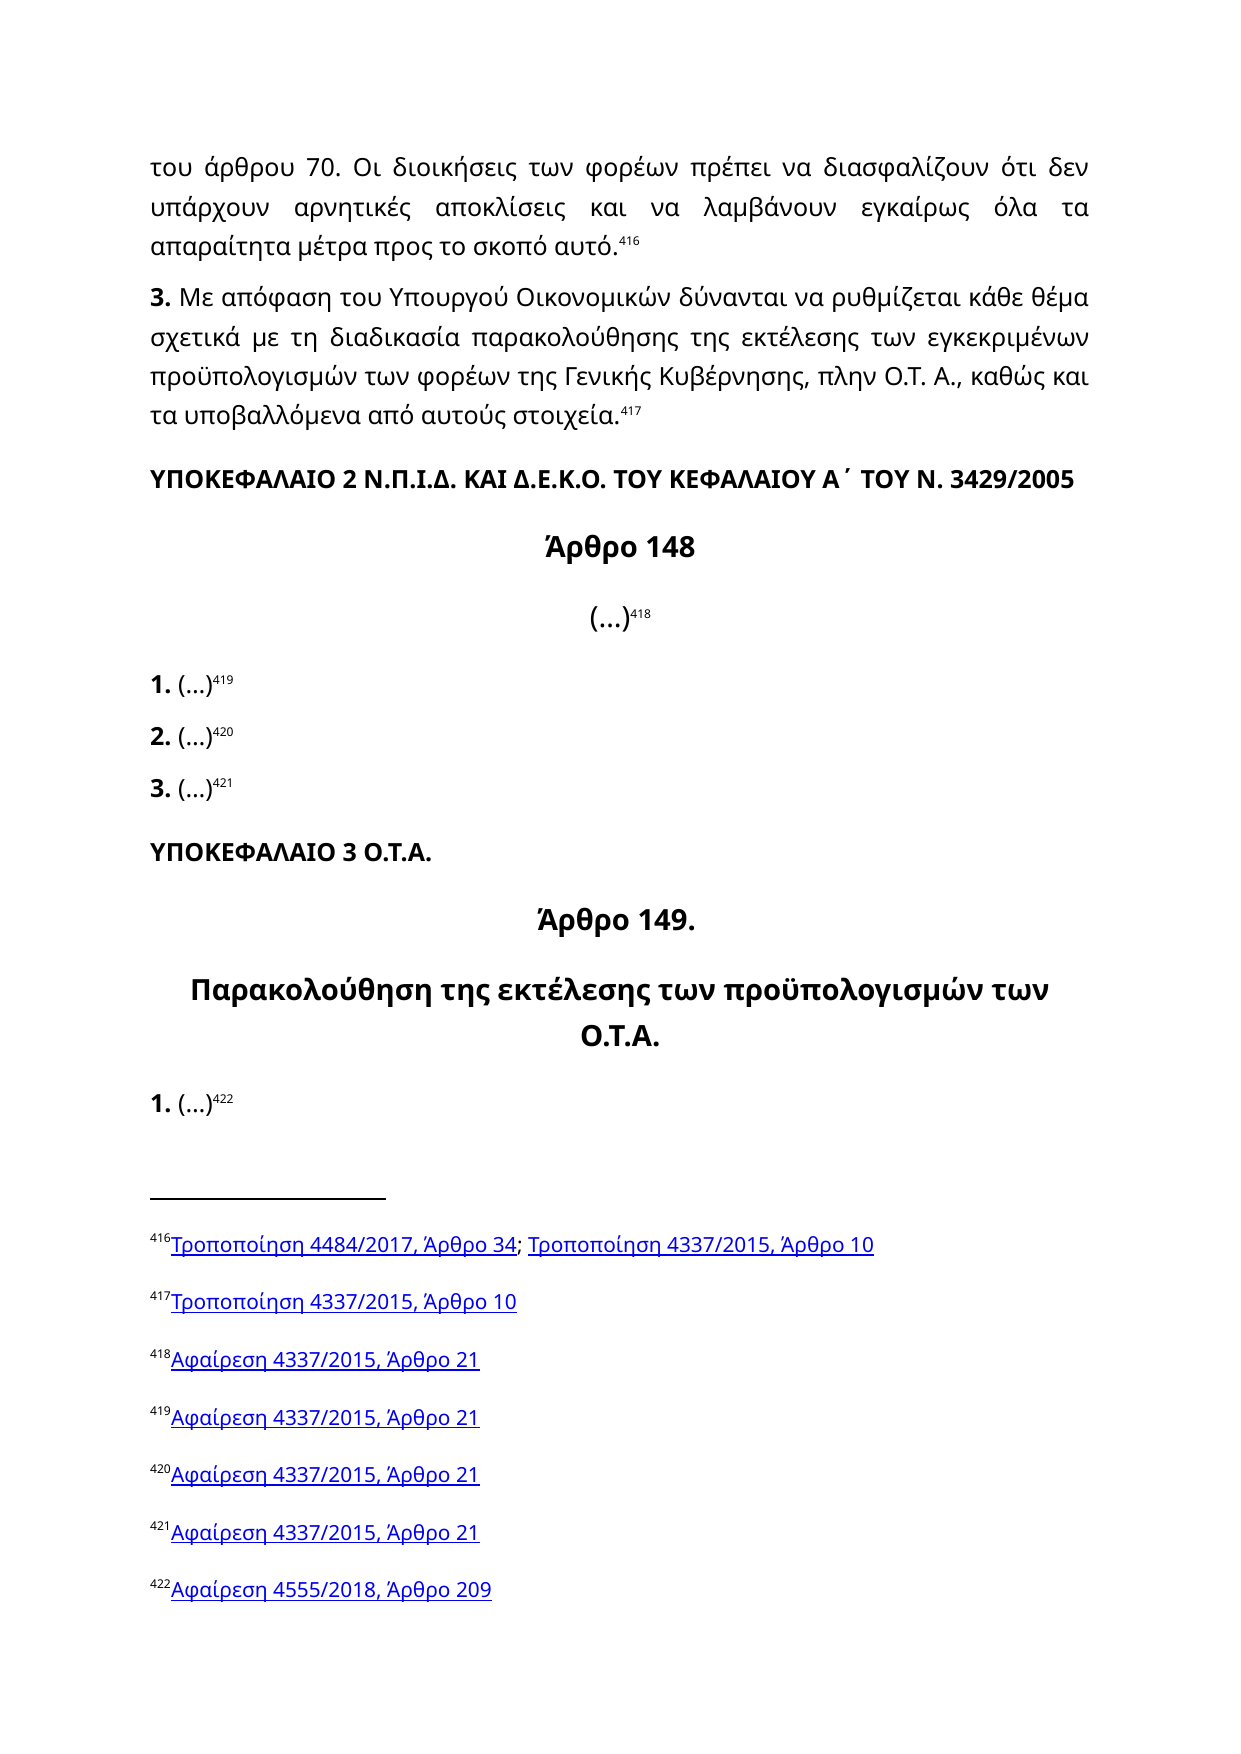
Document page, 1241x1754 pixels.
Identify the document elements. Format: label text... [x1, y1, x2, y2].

text Αφαίρεση 4337/2015, Άρθρο 21 [150, 1403, 1090, 1431]
text Αφαίρεση 4337/2015, Άρθρο 21 [150, 1345, 1090, 1373]
text Τροποποίηση 4337/2015, Άρθρο 10 [150, 1287, 1090, 1316]
text 2. (…) [150, 719, 1090, 753]
subtitle Άρθρο 148 [150, 526, 1090, 566]
subtitle (…) [150, 596, 1090, 636]
text ΥΠΟΚΕΦΑΛΑΙΟ 3 Ο.Τ.Α. [150, 834, 1090, 869]
text Αφαίρεση 4337/2015, Άρθρο 21 [150, 1460, 1090, 1489]
subtitle Παρακολούθηση της εκτέλεσης των προϋπολογισμών των Ο.Τ.Α. [150, 969, 1090, 1055]
text Αφαίρεση 4337/2015, Άρθρο 21 [150, 1518, 1090, 1546]
subtitle Άρθρο 149. [150, 899, 1090, 938]
text 1. (…) [150, 1086, 1090, 1120]
text του άρθρου 70. Οι διοικήσεις των φορέων πρέπει να διασφαλίζουν ότι δεν υπάρχουν αρνητικές αποκλίσεις και να λαµβάνουν εγκαίρως όλα τα απαραίτητα µέτρα προς το σκοπό αυτό. [150, 150, 1090, 262]
text Τροποποίηση 4484/2017, Άρθρο 34; Τροποποίηση 4337/2015, Άρθρο 10 [150, 1230, 1090, 1258]
text 1. (…) [150, 667, 1090, 701]
text 3. (…) [150, 770, 1090, 804]
text 3. Με απόφαση του Υπουργού Οικονομικών δύνανται να ρυθμίζεται κάθε θέμα σχετικά με τη διαδικασία παρακολούθησης της εκτέλεσης των εγκεκριμένων προϋπολογισμών των φορέων της Γενικής Κυβέρνησης, πλην Ο.Τ. Α., καθώς και τα υποβαλλόμενα από αυτούς στοιχεία. [150, 280, 1090, 432]
text ΥΠΟΚΕΦΑΛΑΙΟ 2 Ν.Π.Ι.Δ. ΚΑΙ Δ.Ε.Κ.Ο. ΤΟΥ ΚΕΦΑΛΑΙΟΥ Α΄ ΤΟΥ Ν. 3429/2005 [150, 462, 1090, 496]
text Αφαίρεση 4555/2018, Άρθρο 209 [150, 1576, 1090, 1604]
